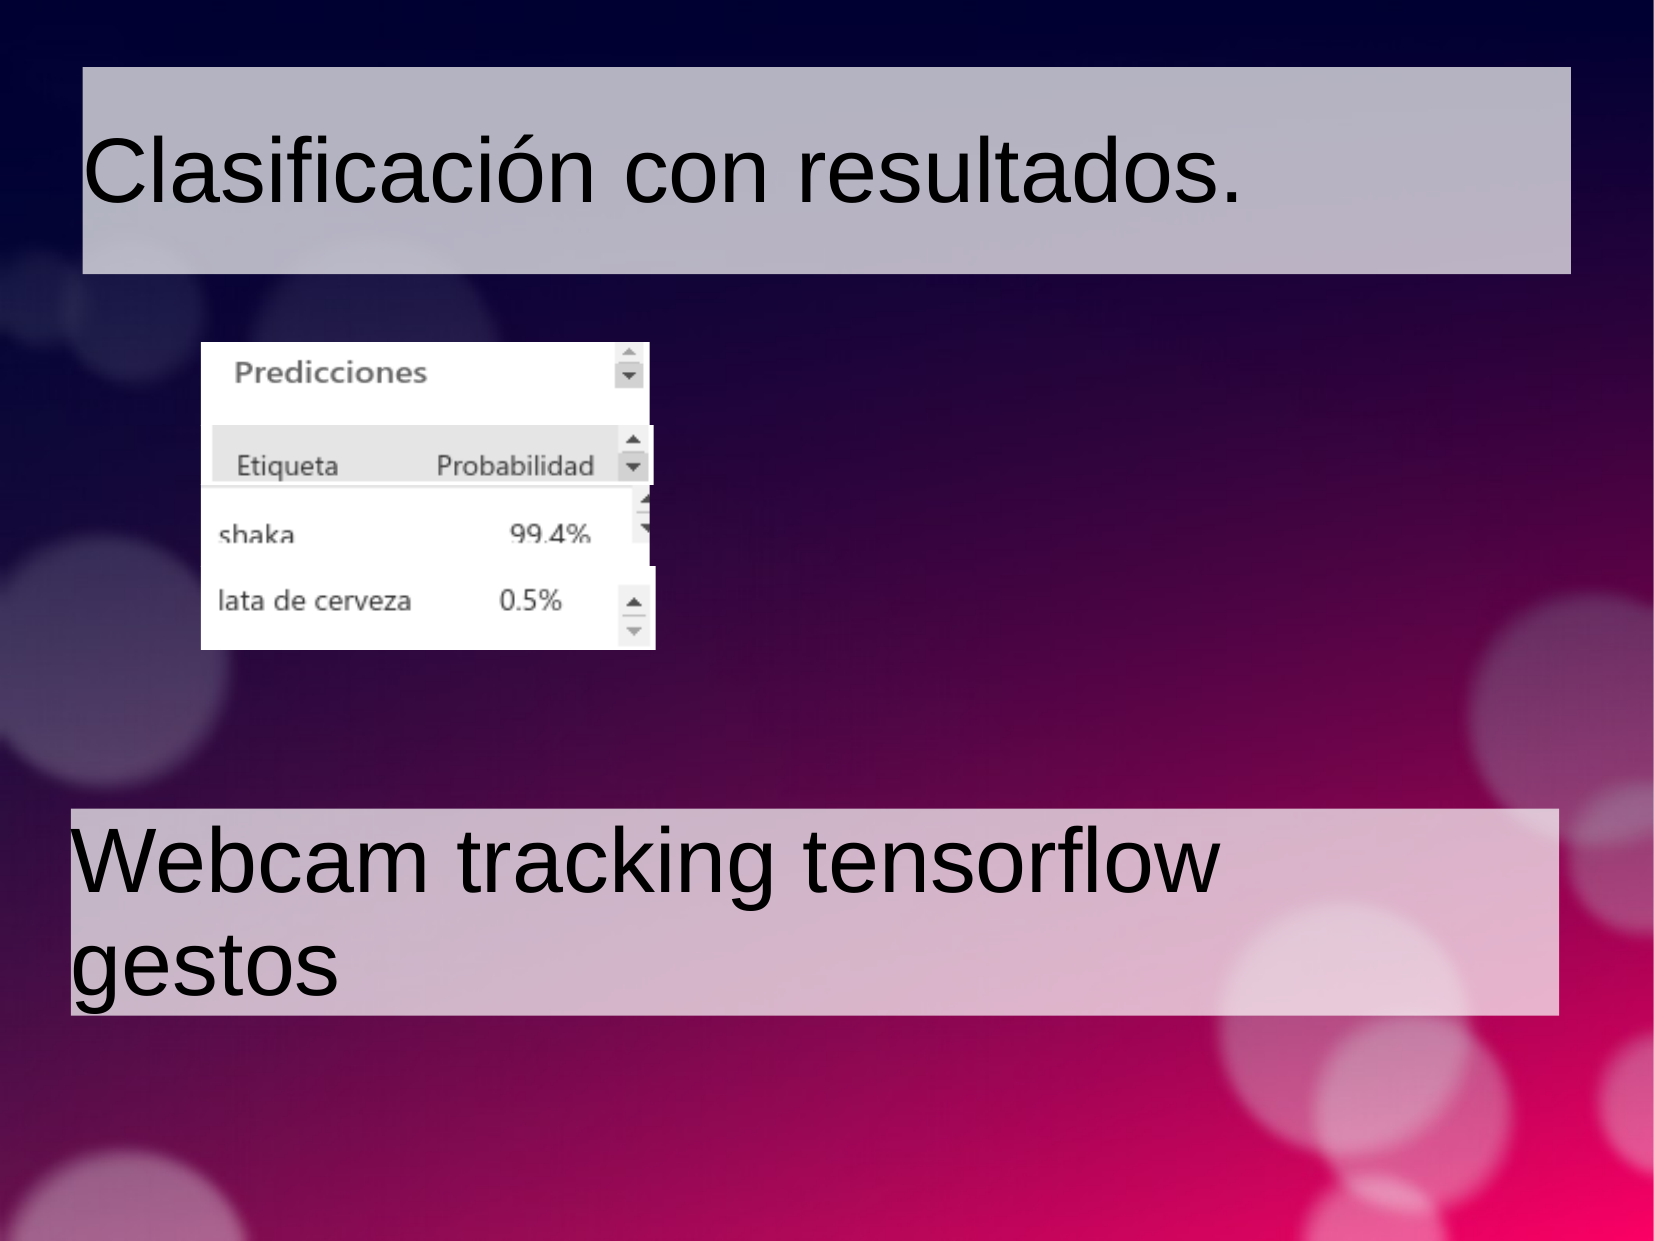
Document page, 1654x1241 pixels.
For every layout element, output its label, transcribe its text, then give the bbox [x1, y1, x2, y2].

title Clasificación con resultados. [82, 67, 1571, 275]
title Webcam tracking tensorflow gestos [70, 808, 1560, 1016]
picture [0, 0, 1654, 1241]
